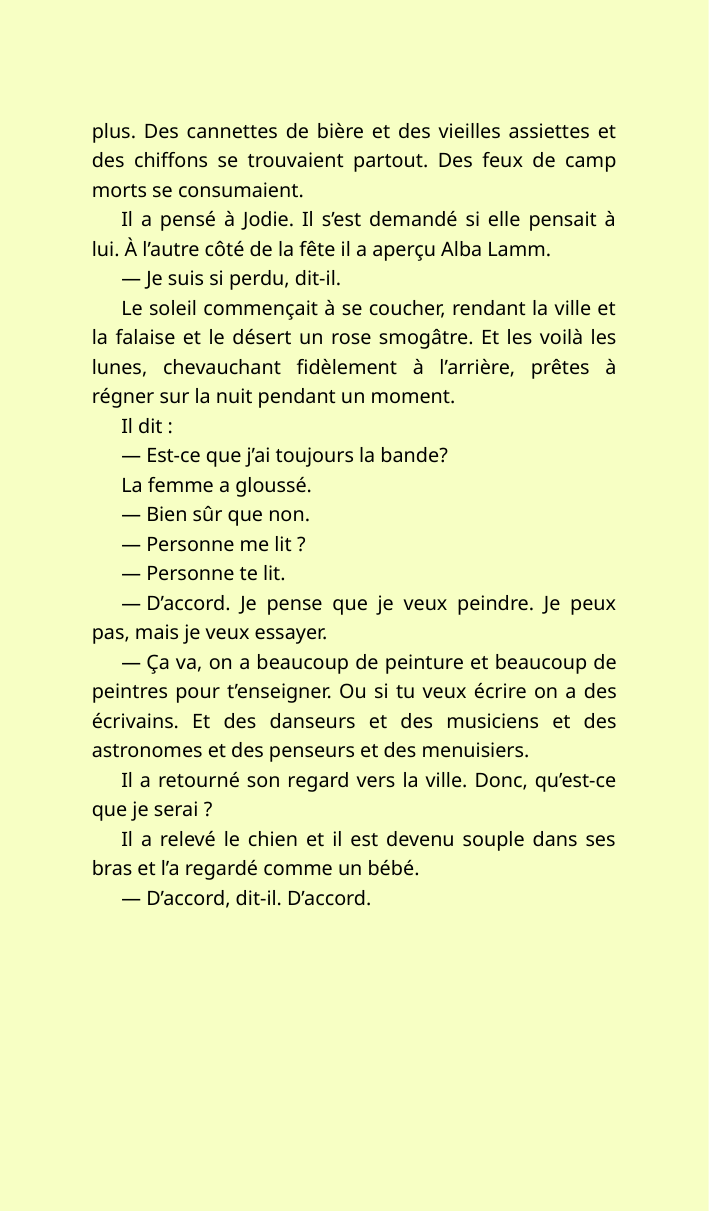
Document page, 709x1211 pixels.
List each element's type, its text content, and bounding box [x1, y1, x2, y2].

text — Personne me lit ? [92, 528, 617, 557]
text — Je suis si perdu, dit-il. [92, 262, 617, 292]
text — Est-ce que j’ai toujours la bande? [92, 439, 617, 469]
text Il a retourné son regard vers la ville. Donc, qu’est-ce que je serai ? [92, 763, 617, 822]
text plus. Des cannettes de bière et des vieilles assiettes et des chiffons se trouvaient partout. Des feux de camp morts se consumaient. [92, 115, 617, 203]
text Il a relevé le chien et il est devenu souple dans ses bras et l’a regardé comme un bébé. [92, 822, 617, 881]
text — D’accord, dit-il. D’accord. [92, 881, 617, 911]
text Il dit : [92, 410, 617, 439]
text — D’accord. Je pense que je veux peindre. Je peux pas, mais je veux essayer. [92, 587, 617, 646]
text — Personne te lit. [92, 557, 617, 587]
text — Bien sûr que non. [92, 498, 617, 528]
text La femme a gloussé. [92, 469, 617, 498]
text Le soleil commençait à se coucher, rendant la ville et la falaise et le désert un rose smogâtre. Et les voilà les lunes, chevauchant fidèlement à l’arrière, prêtes à régner sur la nuit pendant un moment. [92, 292, 617, 410]
text Il a pensé à Jodie. Il s’est demandé si elle pensait à lui. À l’autre côté de la fête il a aperçu Alba Lamm. [92, 203, 617, 262]
text — Ça va, on a beaucoup de peinture et beaucoup de peintres pour t’enseigner. Ou si tu veux écrire on a des écrivains. Et des danseurs et des musiciens et des astronomes et des penseurs et des menuisiers. [92, 646, 617, 763]
